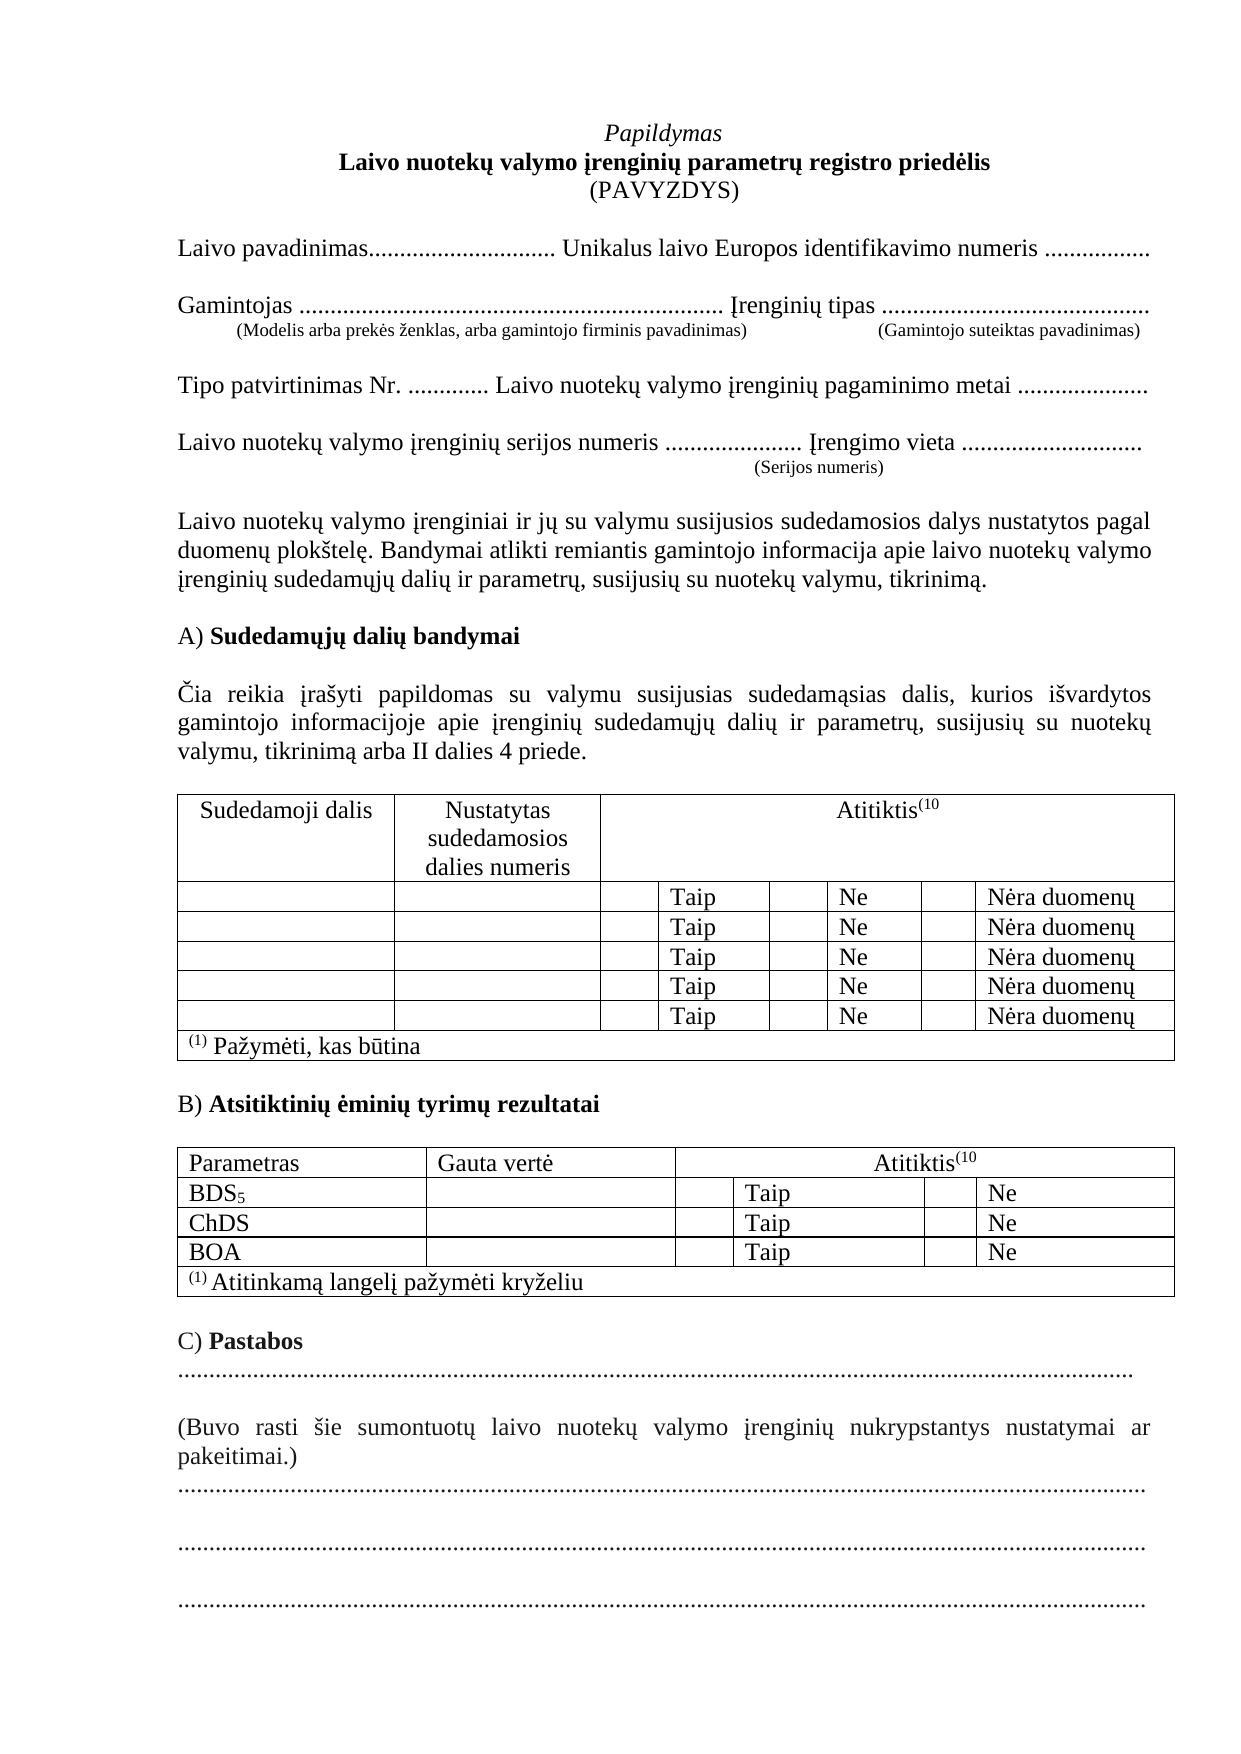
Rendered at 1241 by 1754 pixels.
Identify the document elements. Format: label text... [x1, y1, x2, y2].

table_cell [178, 942, 394, 970]
text Laivo nuotekų valymo įrenginių parametrų registro priedėlis [177, 147, 1152, 176]
table_cell [601, 942, 658, 970]
table_cell Ne [977, 1208, 1174, 1236]
table_cell Ne [977, 1178, 1174, 1207]
table_cell [178, 971, 394, 1000]
table_cell (1) Pažymėti, kas būtina [178, 1031, 1174, 1060]
table_cell [601, 912, 658, 941]
text Laivo nuotekų valymo įrenginiai ir jų su valymu susijusios sudedamosios dalys nustatytos pagal duomenų plokštelę. Bandymai atlikti remiantis gamintojo informacija apie laivo nuotekų valymo įrenginių sudedamųjų dalių ir parametrų, susijusių su nuotekų valymu, tikrinimą. [177, 506, 1152, 592]
table_header Nustatytas sudedamosios dalies numeris [395, 795, 600, 881]
text Tipo patvirtinimas Nr. ............. Laivo nuotekų valymo įrenginių pagaminimo metai ..................... [177, 370, 1152, 398]
table_cell [178, 912, 394, 941]
table_cell [178, 1001, 394, 1030]
table_cell Nėra duomenų [976, 942, 1174, 970]
text ........................................................................................................................................................... [177, 1527, 1152, 1556]
text Laivo nuotekų valymo įrenginių serijos numeris ...................... Įrengimo vieta ............................. [177, 427, 1152, 456]
table_cell [601, 1001, 658, 1030]
table_cell [395, 1001, 600, 1030]
table_cell [922, 882, 975, 911]
table_header Sudedamoji dalis [178, 795, 394, 881]
table_cell [770, 912, 827, 941]
table_cell [427, 1178, 675, 1207]
text Gamintojas .................................................................... Įrenginių tipas ........................................... [177, 291, 1152, 319]
table_cell Taip [659, 1001, 769, 1030]
table_cell Taip [659, 882, 769, 911]
table_cell [922, 912, 975, 941]
table_cell [395, 912, 600, 941]
table_header Parametras [178, 1148, 426, 1177]
table_cell [601, 971, 658, 1000]
table_cell Taip [734, 1208, 924, 1236]
table_cell [922, 971, 975, 1000]
table_cell [922, 1001, 975, 1030]
table_cell Ne [977, 1238, 1174, 1266]
table_cell [395, 971, 600, 1000]
table_cell [770, 882, 827, 911]
table_cell [395, 882, 600, 911]
table_cell BOA [178, 1238, 426, 1266]
table_cell ChDS [178, 1208, 426, 1236]
table_cell [601, 882, 658, 911]
table_header Atitiktis(10 [601, 795, 1174, 881]
table_cell Taip [659, 942, 769, 970]
table_cell [925, 1238, 976, 1266]
table_header Atitiktis(10 [676, 1148, 1174, 1177]
table_cell Nėra duomenų [976, 912, 1174, 941]
table_cell Nėra duomenų [976, 1001, 1174, 1030]
text ........................................................................................................................................................... [177, 1584, 1152, 1613]
text Laivo pavadinimas.............................. Unikalus laivo Europos identifikavimo numeris ................. [177, 233, 1152, 262]
text Papildymas [177, 118, 1152, 147]
text Čia reikia įrašyti papildomas su valymu susijusias sudedamąsias dalis, kurios išvardytos gamintojo informacijoje apie įrenginių sudedamųjų dalių ir parametrų, susijusių su nuotekų valymu, tikrinimą arba II dalies 4 priede. [177, 679, 1152, 765]
text A) Sudedamųjų dalių bandymai [177, 621, 1152, 650]
text (Modelis arba prekės ženklas, arba gamintojo firminis pavadinimas) (Gamintojo suteiktas pavadinimas) [177, 319, 1152, 341]
table_cell Taip [734, 1238, 924, 1266]
table_cell [925, 1208, 976, 1236]
text ........................................................................................................................................................... [177, 1469, 1152, 1498]
table_cell Taip [734, 1178, 924, 1207]
text ......................................................................................................................................................... [177, 1354, 1152, 1383]
table_cell [427, 1208, 675, 1236]
table_cell Ne [828, 912, 921, 941]
table_cell Taip [659, 971, 769, 1000]
table_cell Taip [659, 912, 769, 941]
table_header Gauta vertė [427, 1148, 675, 1177]
table_cell [770, 1001, 827, 1030]
table_cell Nėra duomenų [976, 882, 1174, 911]
table_cell Ne [828, 882, 921, 911]
table_cell [676, 1208, 733, 1236]
table_cell [676, 1238, 733, 1266]
table_cell [427, 1238, 675, 1266]
table_cell [922, 942, 975, 970]
text C) Pastabos [177, 1326, 1152, 1354]
table_cell Ne [828, 1001, 921, 1030]
text (Buvo rasti šie sumontuotų laivo nuotekų valymo įrenginių nukrypstantys nustatymai ar pakeitimai.) [177, 1412, 1152, 1469]
table_cell [770, 942, 827, 970]
table_cell [178, 882, 394, 911]
table_cell [676, 1178, 733, 1207]
table_cell [770, 971, 827, 1000]
table_cell (1) Atitinkamą langelį pažymėti kryželiu [178, 1267, 1174, 1296]
text (PAVYZDYS) [177, 176, 1152, 204]
table_cell [395, 942, 600, 970]
table_cell [925, 1178, 976, 1207]
table_cell BDS5 [178, 1178, 426, 1207]
text B) Atsitiktinių ėminių tyrimų rezultatai [177, 1089, 1152, 1118]
table_cell Ne [828, 942, 921, 970]
table_cell Ne [828, 971, 921, 1000]
table_cell Nėra duomenų [976, 971, 1174, 1000]
text (Serijos numeris) [177, 456, 1152, 477]
